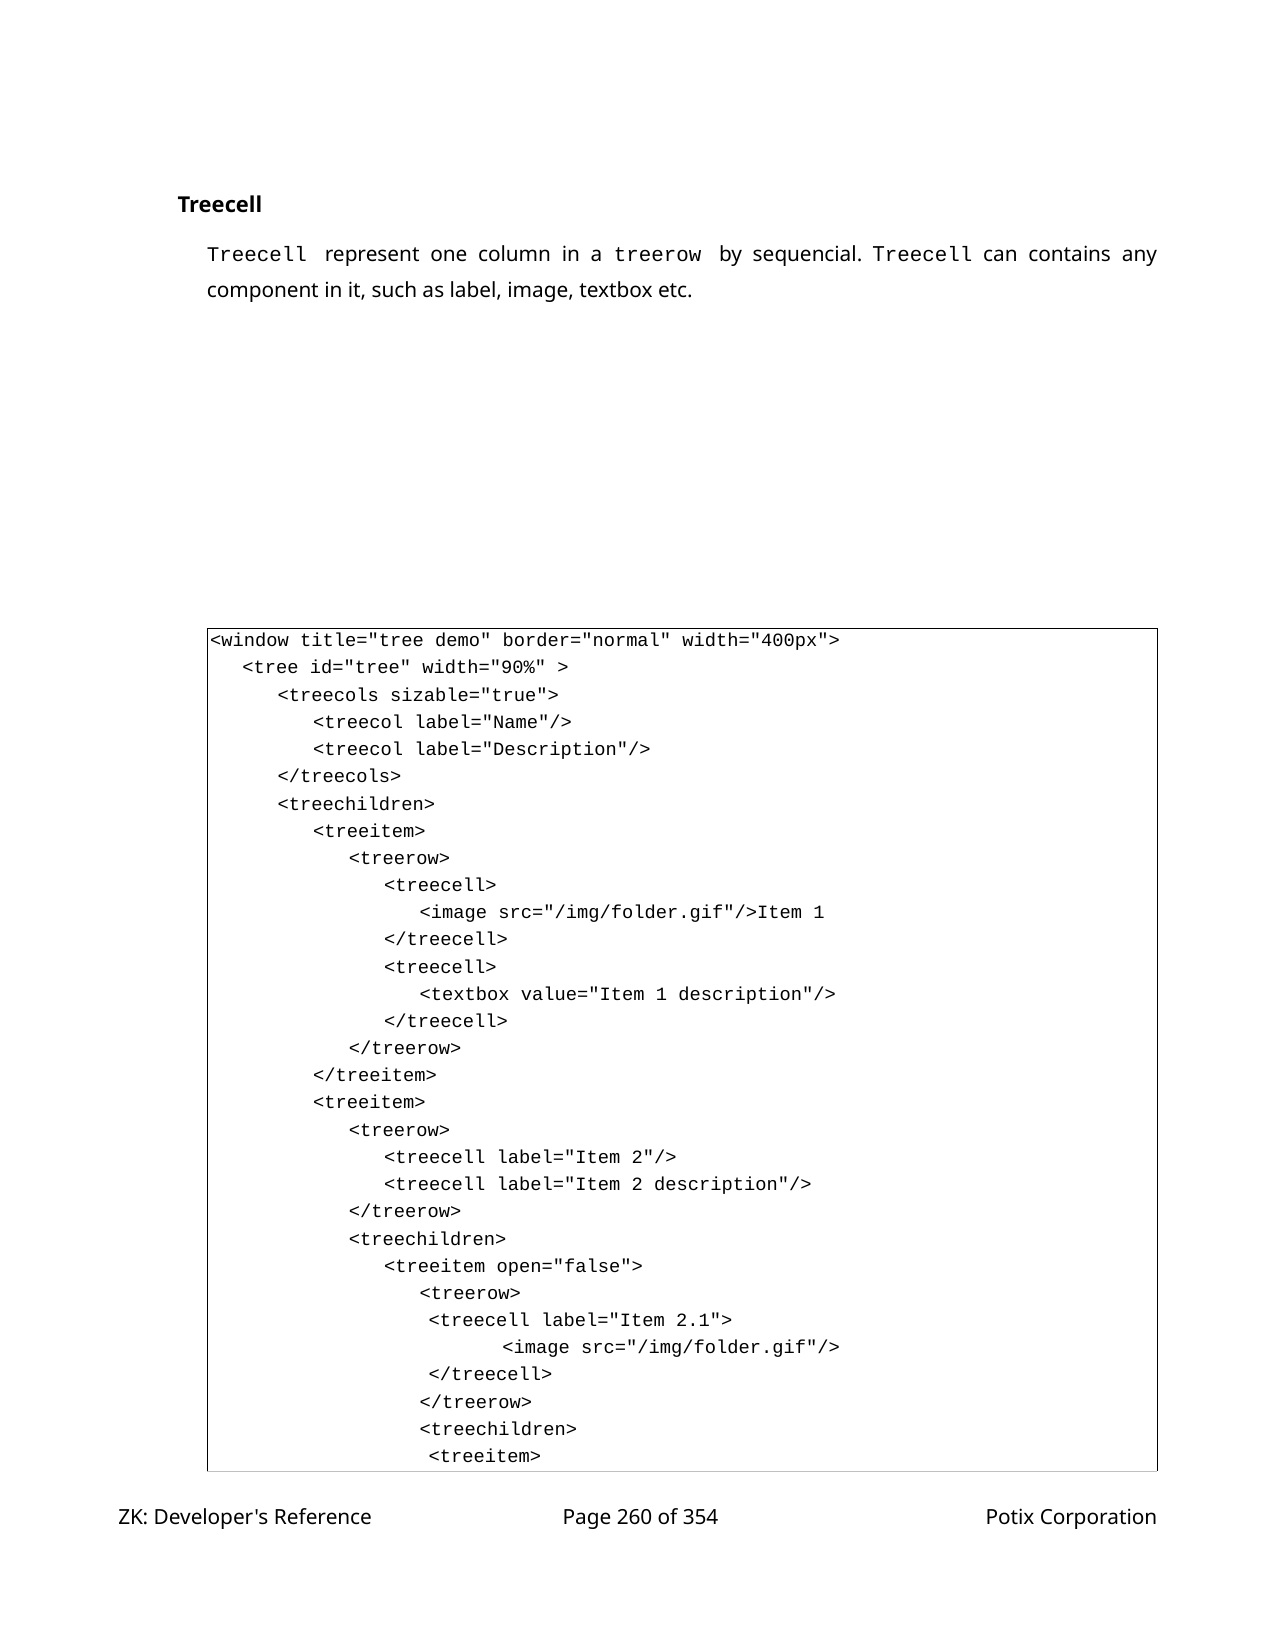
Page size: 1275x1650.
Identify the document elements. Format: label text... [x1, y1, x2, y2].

text <treecol label="Description"/> [208, 737, 1157, 761]
text <treechildren> [208, 1226, 1157, 1251]
text <treecell> [208, 954, 1157, 979]
text <image src="/img/folder.gif"/>Item 1 [208, 900, 1157, 924]
text </treerow> [208, 1199, 1157, 1223]
text <window title="tree demo" border="normal" width="400px"> [208, 629, 1157, 652]
text </treecell> [208, 927, 1157, 952]
text <treeitem open="false"> [208, 1253, 1157, 1278]
text </treerow> [208, 1389, 1157, 1414]
text <tree id="tree" width="90%" > [208, 655, 1157, 680]
text <treecell label="Item 2 description"/> [208, 1172, 1157, 1196]
text Treecell represent one column in a treerow by sequencial. Treecell can contains any component in it, such as label, image, textbox etc. [207, 239, 1157, 303]
text <treerow> [208, 1118, 1157, 1142]
text <treeitem> [208, 1444, 1157, 1471]
text <treecell> [208, 873, 1157, 897]
text </treeitem> [208, 1063, 1157, 1087]
text <treechildren> [208, 791, 1157, 816]
subtitle Treecell [177, 189, 1157, 219]
text </treecell> [208, 1362, 1157, 1387]
text <treerow> [208, 1281, 1157, 1305]
text <treeitem> [208, 1090, 1157, 1115]
text <treecols sizable="true"> [208, 683, 1157, 707]
text <treecell label="Item 2.1"> [208, 1308, 1157, 1332]
text <treechildren> [208, 1417, 1157, 1441]
text <treeitem> [208, 818, 1157, 843]
text </treerow> [208, 1036, 1157, 1060]
text </treecols> [208, 764, 1157, 788]
text <treecell label="Item 2"/> [208, 1145, 1157, 1169]
text <treerow> [208, 846, 1157, 870]
text <textbox value="Item 1 description"/> [208, 982, 1157, 1006]
text </treecell> [208, 1009, 1157, 1033]
text <image src="/img/folder.gif"/> [208, 1335, 1157, 1359]
text <treecol label="Name"/> [208, 710, 1157, 734]
